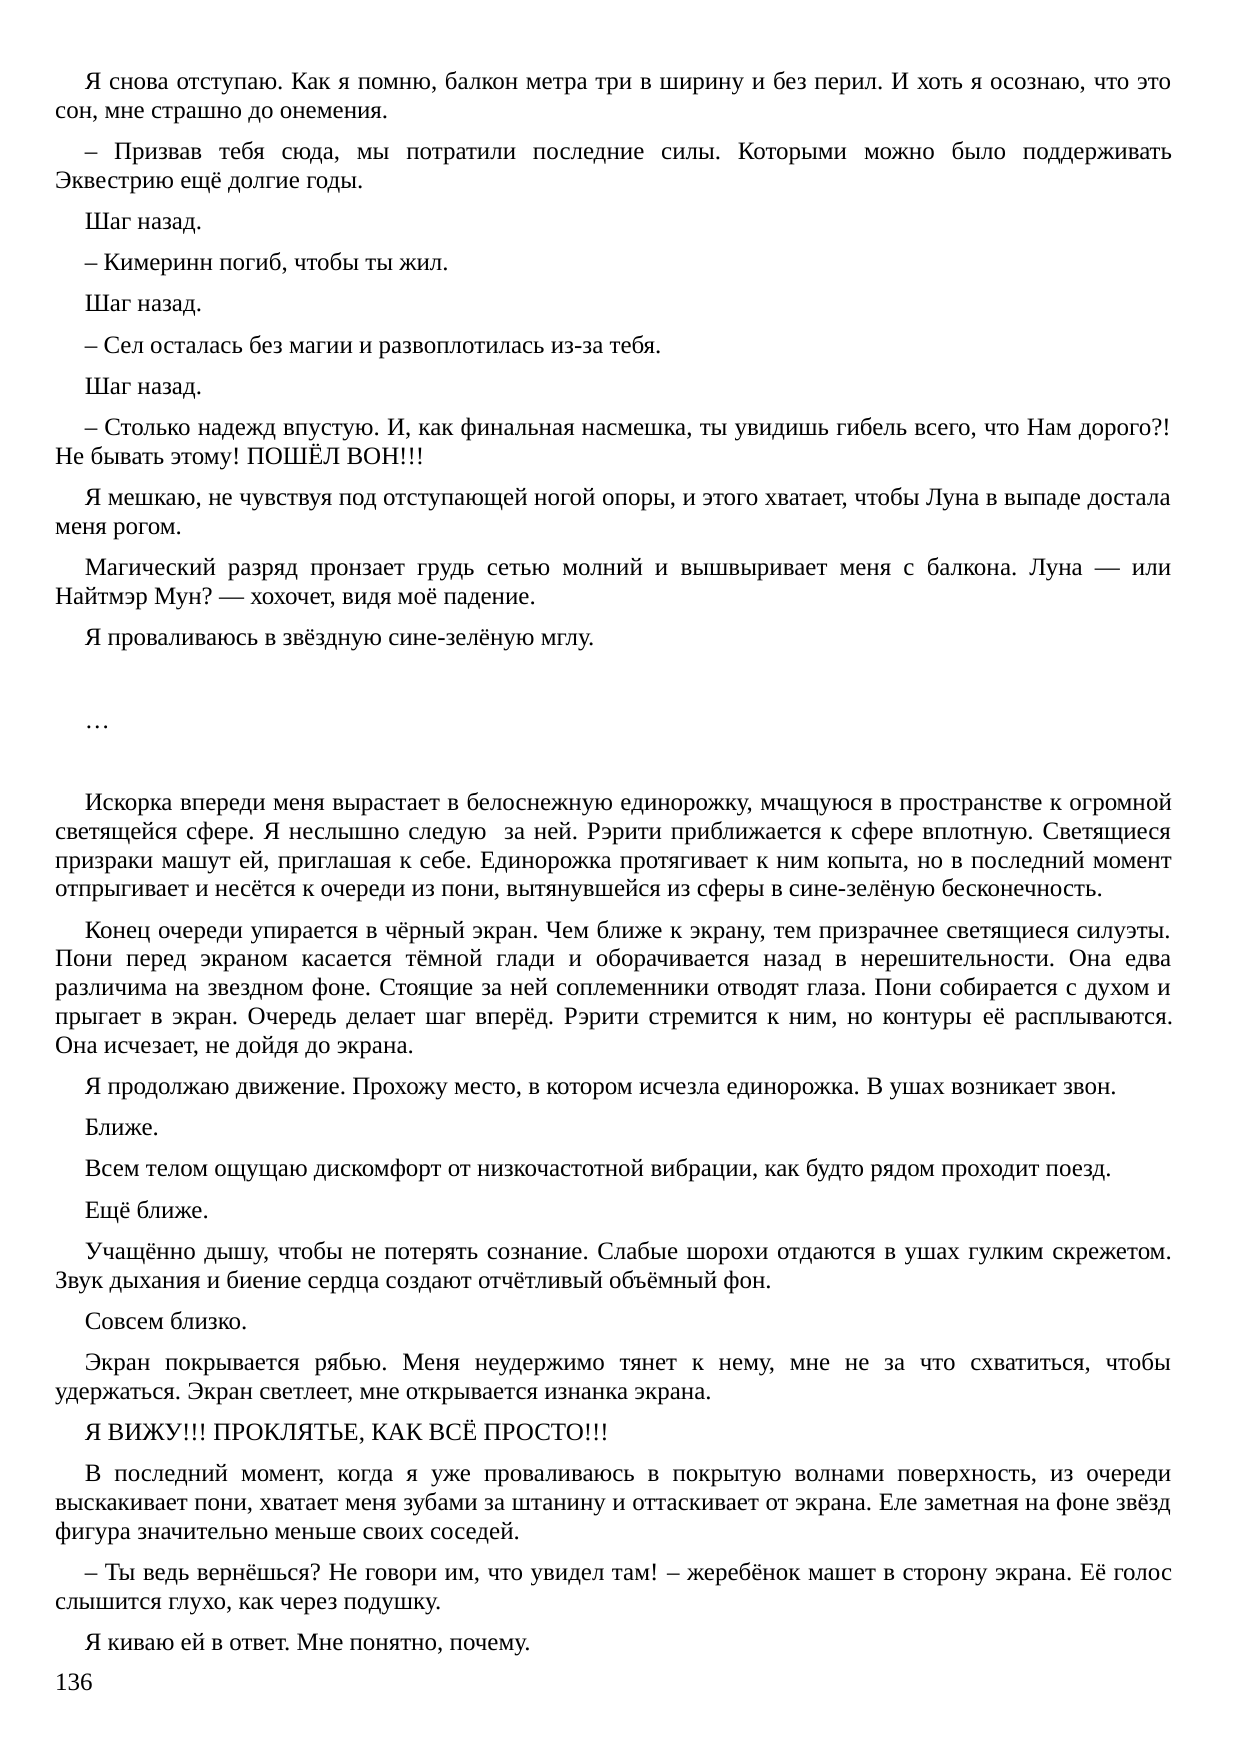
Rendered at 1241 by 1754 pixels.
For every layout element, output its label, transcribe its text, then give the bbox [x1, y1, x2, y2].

text Я киваю ей в ответ. Мне понятно, почему. [55, 1627, 1173, 1656]
text Шаг назад. [55, 371, 1173, 400]
text Учащённо дышу, чтобы не потерять сознание. Слабые шорохи отдаются в ушах гулким скрежетом. Звук дыхания и биение сердца создают отчётливый объёмный фон. [55, 1236, 1173, 1293]
text Экран покрывается рябью. Меня неудержимо тянет к нему, мне не за что схватиться, чтобы удержаться. Экран светлеет, мне открывается изнанка экрана. [55, 1347, 1173, 1405]
text Ещё ближе. [55, 1195, 1173, 1223]
text Ближе. [55, 1112, 1173, 1141]
text Я проваливаюсь в звёздную сине-зелёную мглу. [55, 622, 1173, 651]
text – Призвав тебя сюда, мы потратили последние силы. Которыми можно было поддерживать Эквестрию ещё долгие годы. [55, 136, 1173, 193]
text – Сел осталась без магии и развоплотилась из-за тебя. [55, 330, 1173, 358]
text Совсем близко. [55, 1306, 1173, 1335]
text Я продолжаю движение. Прохожу место, в котором исчезла единорожка. В ушах возникает звон. [55, 1071, 1173, 1100]
text Магический разряд пронзает грудь сетью молний и вышвыривает меня с балкона. Луна — или Найтмэр Мун? — хохочет, видя моё падение. [55, 552, 1173, 610]
text Я мешкаю, не чувствуя под отступающей ногой опоры, и этого хватает, чтобы Луна в выпаде достала меня рогом. [55, 482, 1173, 540]
text – Ты ведь вернёшься? Не говори им, что увидел там! – жеребёнок машет в сторону экрана. Её голос слышится глухо, как через подушку. [55, 1557, 1173, 1615]
text Искорка впереди меня вырастает в белоснежную единорожку, мчащуюся в пространстве к огромной светящейся сфере. Я неслышно следую за ней. Рэрити приближается к сфере вплотную. Светящиеся призраки машут ей, приглашая к себе. Единорожка протягивает к ним копыта, но в последний момент отпрыгивает и несётся к очереди из пони, вытянувшейся из сферы в сине-зелёную бесконечность. [55, 787, 1173, 902]
text Всем телом ощущаю дискомфорт от низкочастотной вибрации, как будто рядом проходит поезд. [55, 1153, 1173, 1182]
text – Кимеринн погиб, чтобы ты жил. [55, 247, 1173, 276]
text Шаг назад. [55, 288, 1173, 317]
text – Столько надежд впустую. И, как финальная насмешка, ты увидишь гибель всего, что Нам дорого?! Не бывать этому! ПОШЁЛ ВОН!!! [55, 412, 1173, 470]
text В последний момент, когда я уже проваливаюсь в покрытую волнами поверхность, из очереди выскакивает пони, хватает меня зубами за штанину и оттаскивает от экрана. Еле заметная на фоне звёзд фигура значительно меньше своих соседей. [55, 1458, 1173, 1545]
text Я ВИЖУ!!! ПРОКЛЯТЬЕ, КАК ВСЁ ПРОСТО!!! [55, 1417, 1173, 1446]
text … [55, 705, 1173, 733]
text Конец очереди упирается в чёрный экран. Чем ближе к экрану, тем призрачнее светящиеся силуэты. Пони перед экраном касается тёмной глади и оборачивается назад в нерешительности. Она едва различима на звездном фоне. Стоящие за ней соплеменники отводят глаза. Пони собирается с духом и прыгает в экран. Очередь делает шаг вперёд. Рэрити стремится к ним, но контуры её расплываются. Она исчезает, не дойдя до экрана. [55, 915, 1173, 1058]
text Я снова отступаю. Как я помню, балкон метра три в ширину и без перил. И хоть я осознаю, что это сон, мне страшно до онемения. [55, 66, 1173, 123]
text Шаг назад. [55, 206, 1173, 235]
